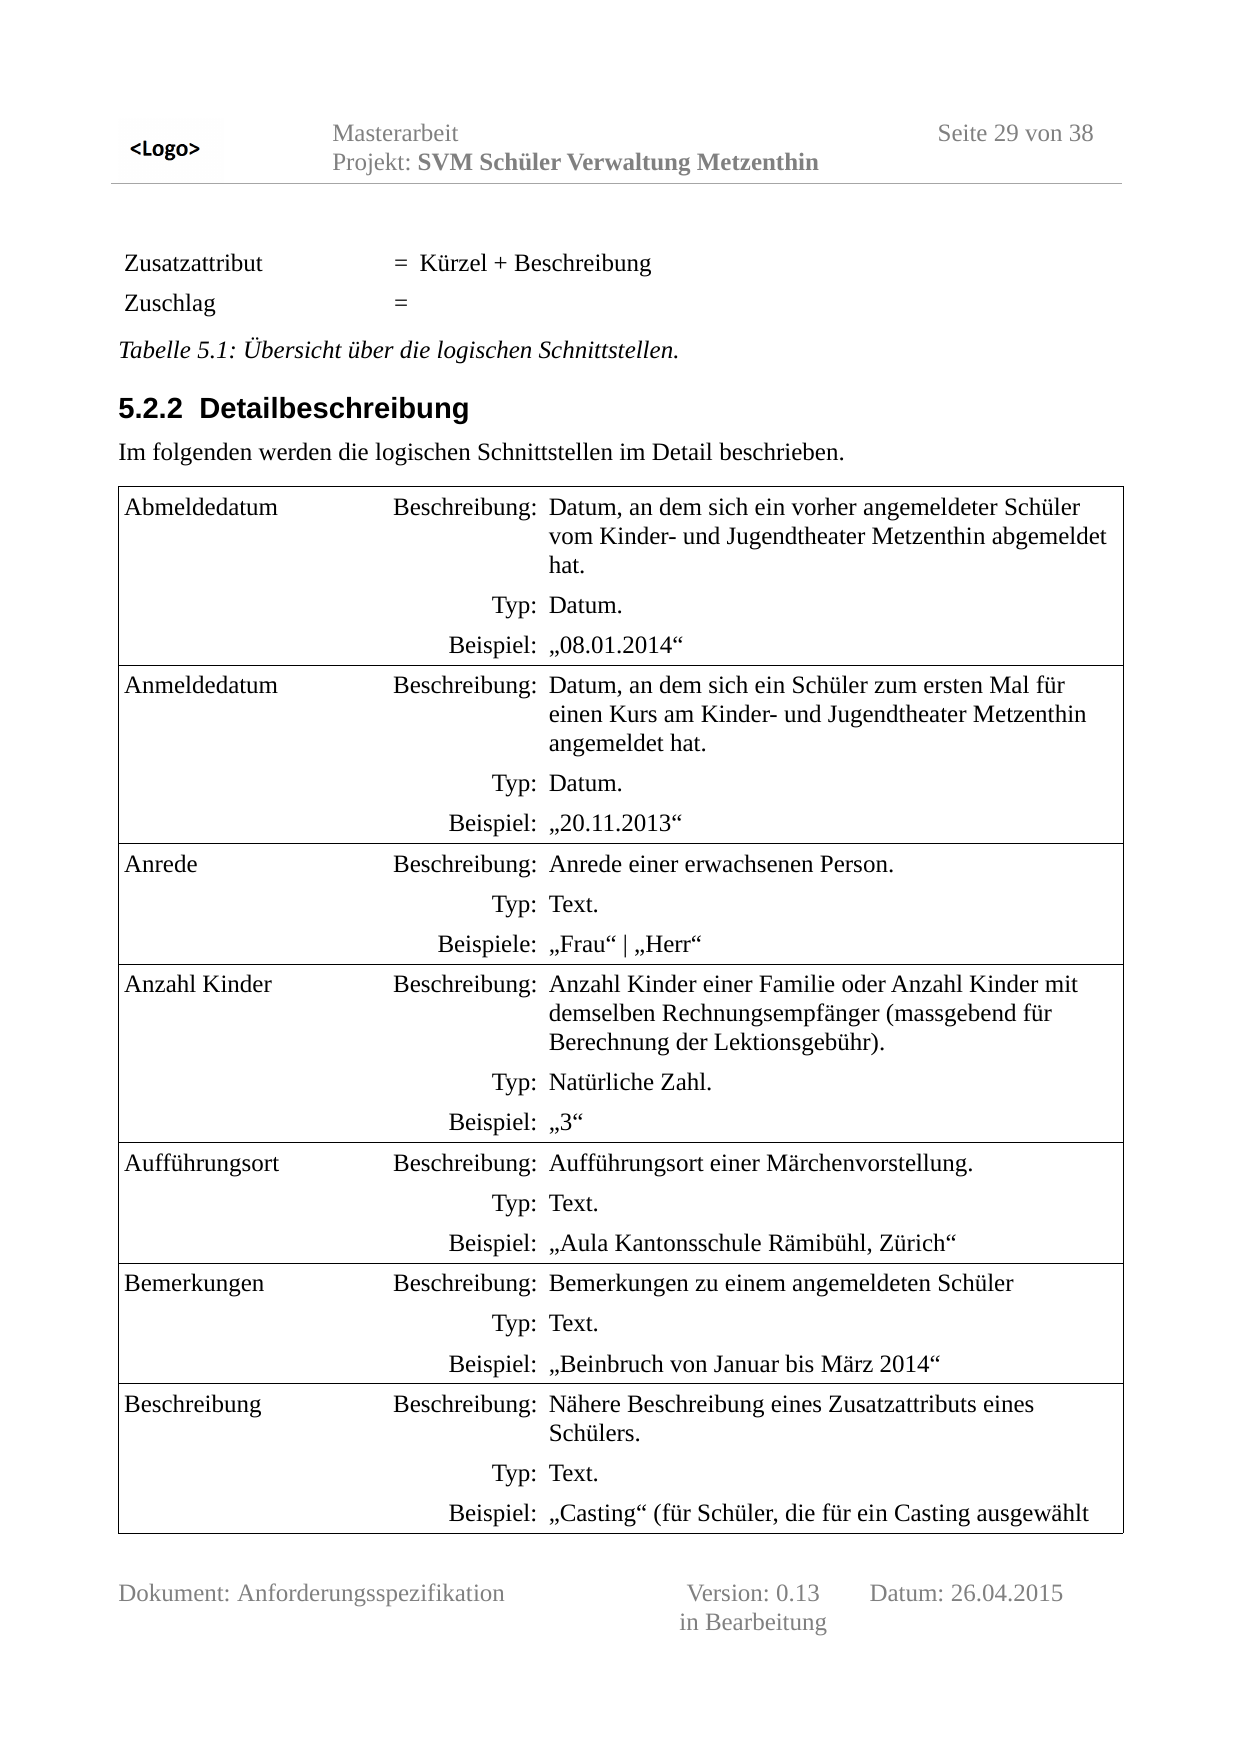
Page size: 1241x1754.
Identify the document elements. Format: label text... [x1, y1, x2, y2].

table_cell [119, 883, 384, 923]
table_cell Typ: [384, 1303, 543, 1343]
table_cell Text. [543, 1182, 1123, 1222]
table_cell Anzahl Kinder [119, 965, 384, 1061]
table_header Abmeldedatum [119, 487, 384, 584]
table_cell Beschreibung [119, 1384, 384, 1452]
table_cell [119, 923, 384, 963]
table_cell Beschreibung: [384, 666, 543, 762]
subtitle Detailbeschreibung [118, 391, 1122, 425]
table_cell Datum, an dem sich ein Schüler zum ersten Mal für einen Kurs am Kinder- und Jugendtheater Metzenthin angemeldet hat. [543, 666, 1123, 762]
table_cell Typ: [384, 763, 543, 803]
table_cell Bemerkungen zu einem angemeldeten Schüler [543, 1264, 1123, 1303]
table_cell „3“ [543, 1102, 1123, 1142]
table_cell „Beinbruch von Januar bis März 2014“ [543, 1343, 1123, 1383]
table_cell [119, 1061, 384, 1102]
table_cell Beispiel: [384, 1493, 543, 1533]
table_cell [119, 1452, 384, 1492]
table_cell Text. [543, 1452, 1123, 1492]
table_cell [119, 624, 384, 664]
table_cell Text. [543, 883, 1123, 923]
table_cell Typ: [384, 584, 543, 624]
table_cell Aufführungsort [119, 1143, 384, 1182]
table_cell Beispiel: [384, 803, 543, 843]
table_cell Text. [543, 1303, 1123, 1343]
table_cell Beschreibung: [384, 844, 543, 883]
table_cell Beispiele: [384, 923, 543, 963]
table_cell Bemerkungen [119, 1264, 384, 1303]
table_cell Beschreibung: [384, 965, 543, 1061]
table_cell [119, 763, 384, 803]
table_cell Zusatzattribut [118, 243, 384, 283]
table_cell [119, 1343, 384, 1383]
table_cell [119, 1303, 384, 1343]
table_cell [119, 803, 384, 843]
table_cell Anzahl Kinder einer Familie oder Anzahl Kinder mit demselben Rechnungsempfänger (massgebend für Berechnung der Lektionsgebühr). [543, 965, 1123, 1061]
text Im folgenden werden die logischen Schnittstellen im Detail beschrieben. [118, 437, 1122, 466]
table_cell Nähere Beschreibung eines Zusatzattributs eines Schülers. [543, 1384, 1123, 1452]
table_cell „08.01.2014“ [543, 624, 1123, 664]
table_cell [414, 283, 1123, 323]
table_cell = [384, 243, 413, 283]
table_cell [119, 584, 384, 624]
table_cell [119, 1102, 384, 1142]
table_header Beschreibung: [384, 487, 543, 584]
table_cell Beispiel: [384, 1102, 543, 1142]
table_cell Beschreibung: [384, 1264, 543, 1303]
text Tabelle 5.1: Übersicht über die logischen Schnittstellen. [118, 335, 1122, 364]
table_cell Beispiel: [384, 1222, 543, 1262]
table_cell Beispiel: [384, 1343, 543, 1383]
table_cell Typ: [384, 1061, 543, 1102]
table_cell Beschreibung: [384, 1384, 543, 1452]
table_cell Typ: [384, 1182, 543, 1222]
table_cell Beschreibung: [384, 1143, 543, 1182]
table_cell „20.11.2013“ [543, 803, 1123, 843]
table_cell [119, 1182, 384, 1222]
table_cell Typ: [384, 1452, 543, 1492]
table_cell Anrede einer erwachsenen Person. [543, 844, 1123, 883]
table_cell = [384, 283, 413, 323]
table_cell „Frau“ | „Herr“ [543, 923, 1123, 963]
table_cell Anmeldedatum [119, 666, 384, 762]
table_cell Datum. [543, 584, 1123, 624]
table_cell Beispiel: [384, 624, 543, 664]
picture [118, 118, 224, 183]
table_cell [119, 1222, 384, 1262]
table_cell [119, 1493, 384, 1533]
table_cell Kürzel + Beschreibung [414, 243, 1123, 283]
table_cell „Aula Kantonsschule Rämibühl, Zürich“ [543, 1222, 1123, 1262]
table_cell Aufführungsort einer Märchenvorstellung. [543, 1143, 1123, 1182]
table_cell Typ: [384, 883, 543, 923]
table_cell Anrede [119, 844, 384, 883]
table_cell Natürliche Zahl. [543, 1061, 1123, 1102]
table_header Datum, an dem sich ein vorher angemeldeter Schüler vom Kinder- und Jugendtheater Metzenthin abgemeldet hat. [543, 487, 1123, 584]
table_cell Zuschlag [118, 283, 384, 323]
table_cell Datum. [543, 763, 1123, 803]
table_cell „Casting“ (für Schüler, die für ein Casting ausgewählt [543, 1493, 1123, 1533]
